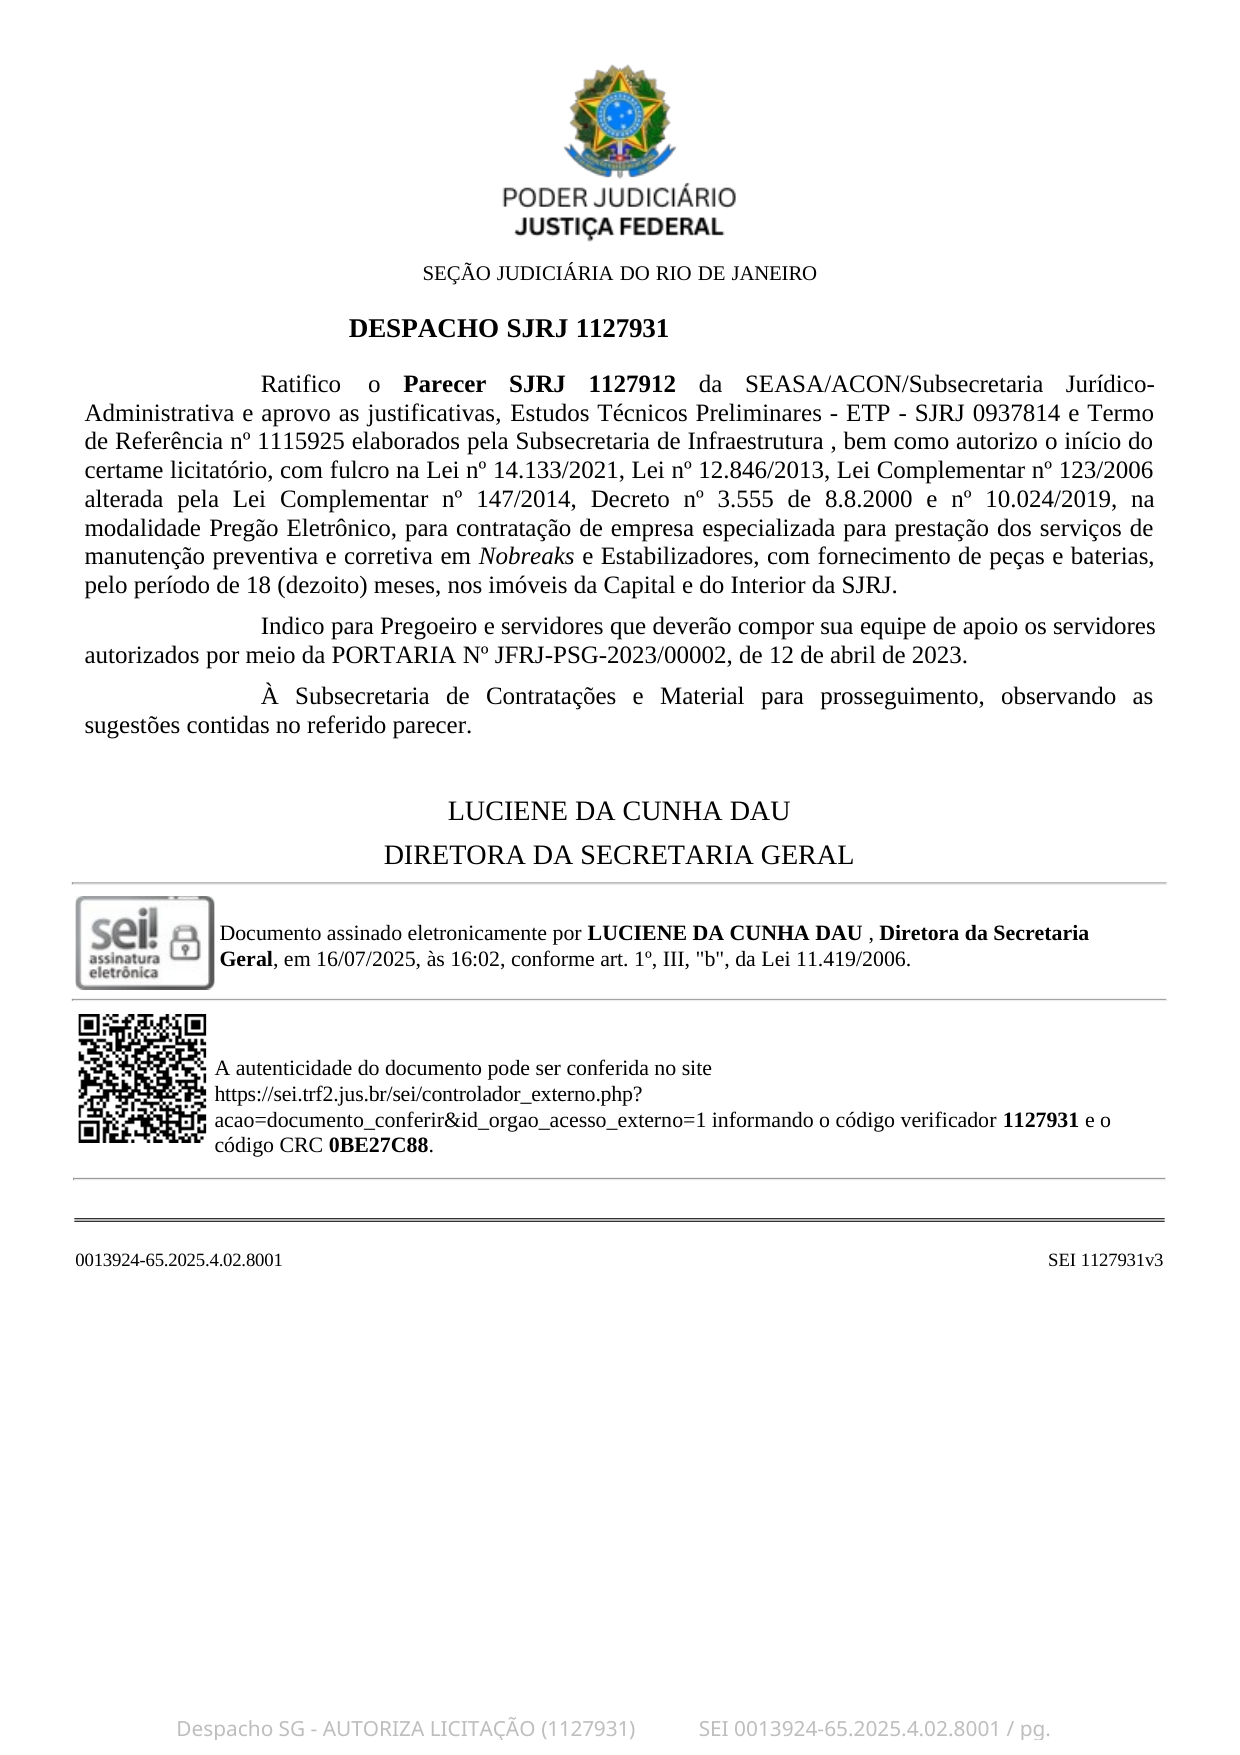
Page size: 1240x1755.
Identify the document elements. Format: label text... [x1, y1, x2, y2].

text 0013924-65.2025.4.02.8001 SEI 1127931v3 [59, 1248, 1180, 1270]
subtitle LUCIENE DA CUNHA DAU DIRETORA DA SECRETARIA GERAL [378, 793, 860, 871]
text Ratifico o Parecer SJRJ 1127912 da SEASA/ACON/Subsecretaria Jurídico- Administrativa e aprovo as justificativas, Estudos Técnicos Preliminares - ETP - SJRJ 0937814 e Termo de Referência nº 1115925 elaborados pela Subsecretaria de Infraestrutura , bem como autorizo o início do certame licitatório, com fulcro na Lei nº 14.133/2021, Lei nº 12.846/2013, Lei Complementar nº 123/2006 alterada pela Lei Complementar nº 147/2014, Decreto nº 3.555 de 8.8.2000 e nº 10.024/2019, na modalidade Pregão Eletrônico, para contratação de empresa especializada para prestação dos serviços de manutenção preventiva e corretiva em Nobreaks e Estabilizadores, com fornecimento de peças e baterias, pelo período de 18 (dezoito) meses, nos imóveis da Capital e do Interior da SJRJ. [84, 369, 1155, 599]
text À Subsecretaria de Contratações e Material para prosseguimento, observando as sugestões contidas no referido parecer. [84, 681, 1155, 739]
text A autenticidade do documento pode ser conferida no site https://sei.trf2.jus.br/sei/controlador_externo.php? acao=documento_conferir&id_orgao_acesso_externo=1 informando o código verificador 1127931 e o código CRC 0BE27C88. [214, 1055, 1121, 1158]
text Documento assinado eletronicamente por LUCIENE DA CUNHA DAU , Diretora da Secretaria Geral, em 16/07/2025, às 16:02, conforme art. 1º, III, "b", da Lei 11.419/2006. [219, 920, 1121, 971]
text Indico para Pregoeiro e servidores que deverão compor sua equipe de apoio os servidores autorizados por meio da PORTARIA Nº JFRJ-PSG-2023/00002, de 12 de abril de 2023. [84, 611, 1156, 669]
text SEÇÃO JUDICIÁRIA DO RIO DE JANEIRO [280, 261, 960, 285]
subtitle DESPACHO SJRJ 1127931 [59, 312, 959, 343]
